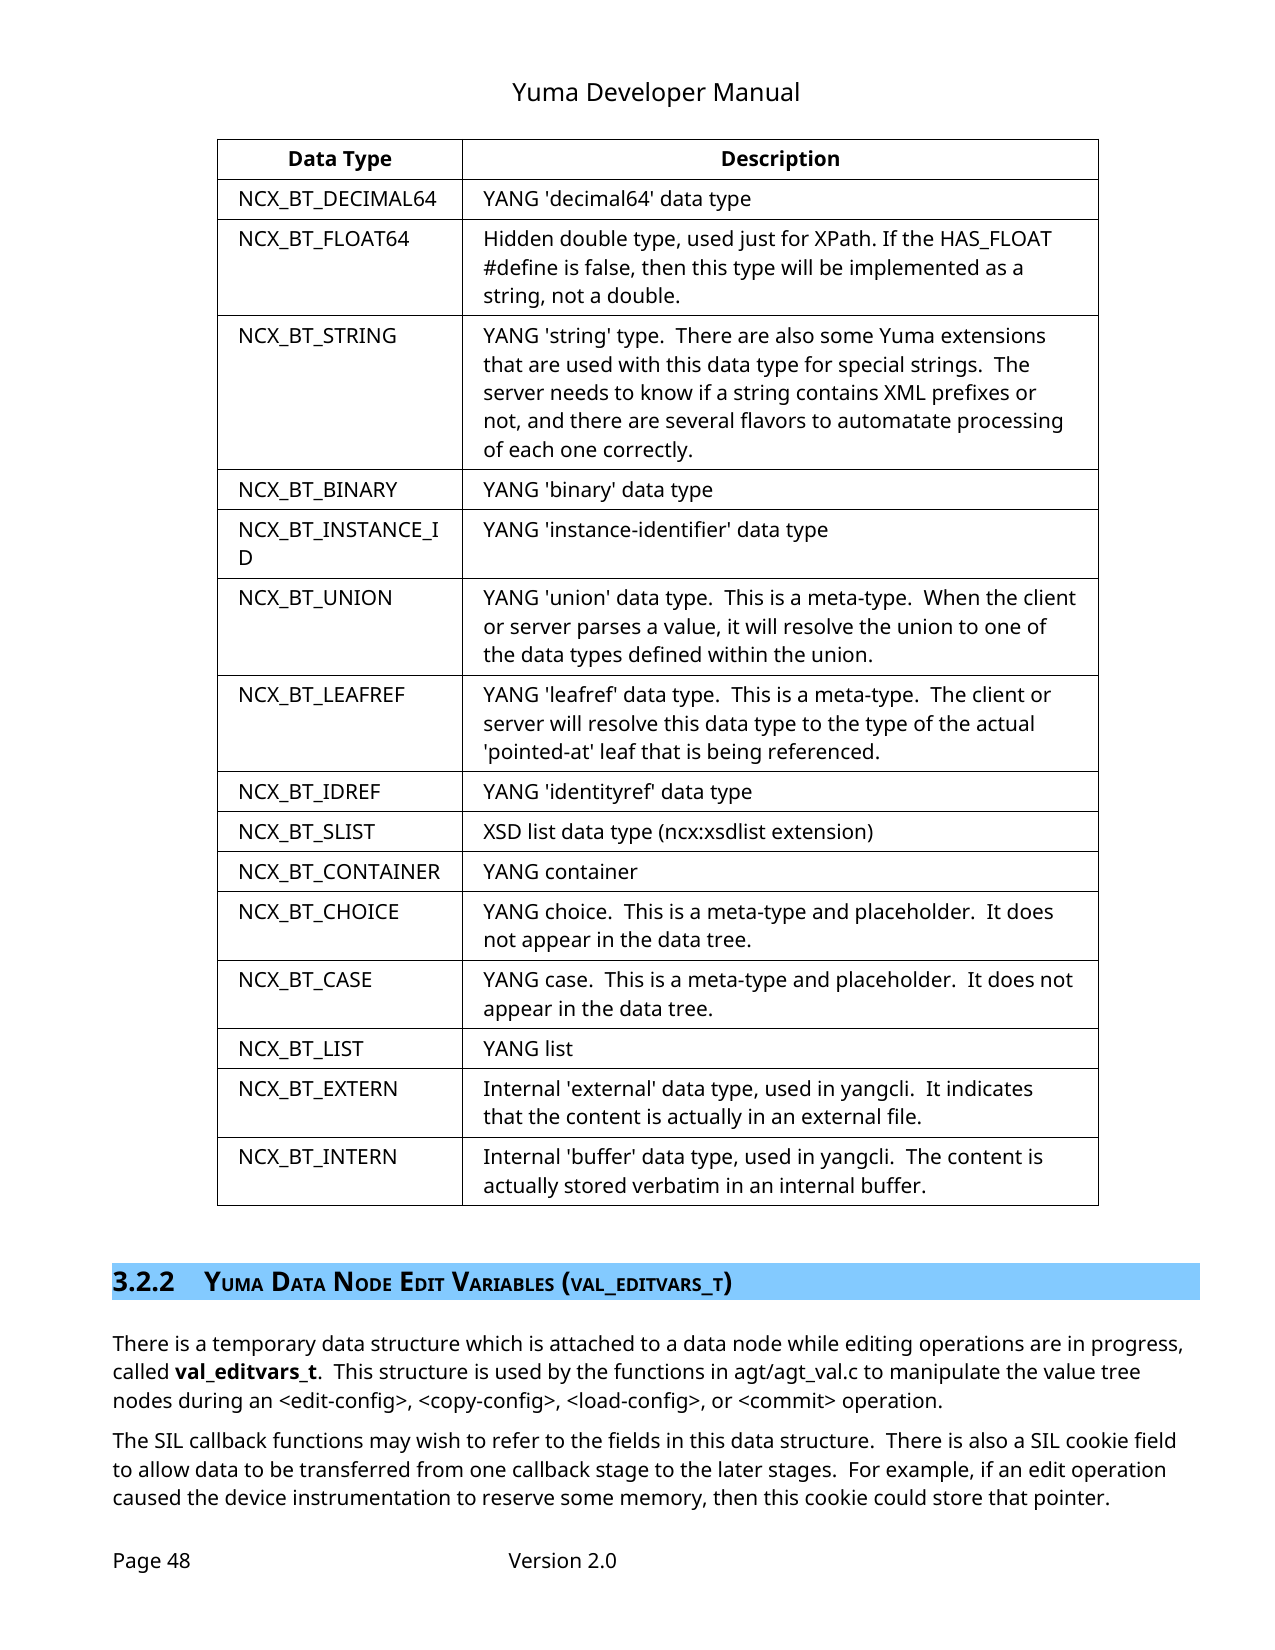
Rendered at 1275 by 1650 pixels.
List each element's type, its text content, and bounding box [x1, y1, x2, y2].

table_cell YANG choice. This is a meta-type and placeholder. It does not appear in the data tree. [463, 892, 1098, 960]
table_cell Internal 'buffer' data type, used in yangcli. The content is actually stored verbatim in an internal buffer. [463, 1138, 1098, 1205]
table_cell YANG list [463, 1029, 1098, 1068]
table_cell NCX_BT_EXTERN [218, 1069, 462, 1137]
table_cell Internal 'external' data type, used in yangcli. It indicates that the content is actually in an external file. [463, 1069, 1098, 1137]
table_cell NCX_BT_STRING [218, 316, 462, 469]
table_cell NCX_BT_UNION [218, 579, 462, 674]
table_cell NCX_BT_CASE [218, 961, 462, 1028]
table_cell NCX_BT_CHOICE [218, 892, 462, 960]
table_cell YANG container [463, 852, 1098, 891]
table_cell NCX_BT_DECIMAL64 [218, 180, 462, 218]
text The SIL callback functions may wish to refer to the fields in this data structure. There is also a SIL cookie field to allow data to be transferred from one callback stage to the later stages. For example, if an edit operation caused the device instrumentation to reserve some memory, then this cookie could store that pointer. [112, 1427, 1200, 1512]
table_header Data Type [218, 140, 462, 178]
table_cell NCX_BT_LEAFREF [218, 676, 462, 771]
table_cell YANG 'instance-identifier' data type [463, 510, 1098, 578]
table_cell XSD list data type (ncx:xsdlist extension) [463, 812, 1098, 851]
table_cell NCX_BT_CONTAINER [218, 852, 462, 891]
table_cell YANG case. This is a meta-type and placeholder. It does not appear in the data tree. [463, 961, 1098, 1028]
subtitle Yuma Data Node Edit Variables (val_editvars_t) [112, 1263, 1200, 1300]
table_cell NCX_BT_IDREF [218, 772, 462, 811]
table_cell NCX_BT_INSTANCE_ID [218, 510, 462, 578]
table_cell YANG 'union' data type. This is a meta-type. When the client or server parses a value, it will resolve the union to one of the data types defined within the union. [463, 579, 1098, 674]
table_cell NCX_BT_FLOAT64 [218, 220, 462, 315]
table_cell YANG 'binary' data type [463, 470, 1098, 509]
text There is a temporary data structure which is attached to a data node while editing operations are in progress, called val_editvars_t. This structure is used by the functions in agt/agt_val.c to manipulate the value tree nodes during an <edit-config>, <copy-config>, <load-config>, or <commit> operation. [112, 1329, 1200, 1414]
table_cell NCX_BT_LIST [218, 1029, 462, 1068]
table_cell YANG 'decimal64' data type [463, 180, 1098, 218]
table_cell NCX_BT_INTERN [218, 1138, 462, 1205]
table_cell Hidden double type, used just for XPath. If the HAS_FLOAT #define is false, then this type will be implemented as a string, not a double. [463, 220, 1098, 315]
table_cell YANG 'identityref' data type [463, 772, 1098, 811]
table_cell YANG 'string' type. There are also some Yuma extensions that are used with this data type for special strings. The server needs to know if a string contains XML prefixes or not, and there are several flavors to automatate processing of each one correctly. [463, 316, 1098, 469]
table_cell NCX_BT_BINARY [218, 470, 462, 509]
table_header Description [463, 140, 1098, 178]
table_cell YANG 'leafref' data type. This is a meta-type. The client or server will resolve this data type to the type of the actual 'pointed-at' leaf that is being referenced. [463, 676, 1098, 771]
table_cell NCX_BT_SLIST [218, 812, 462, 851]
